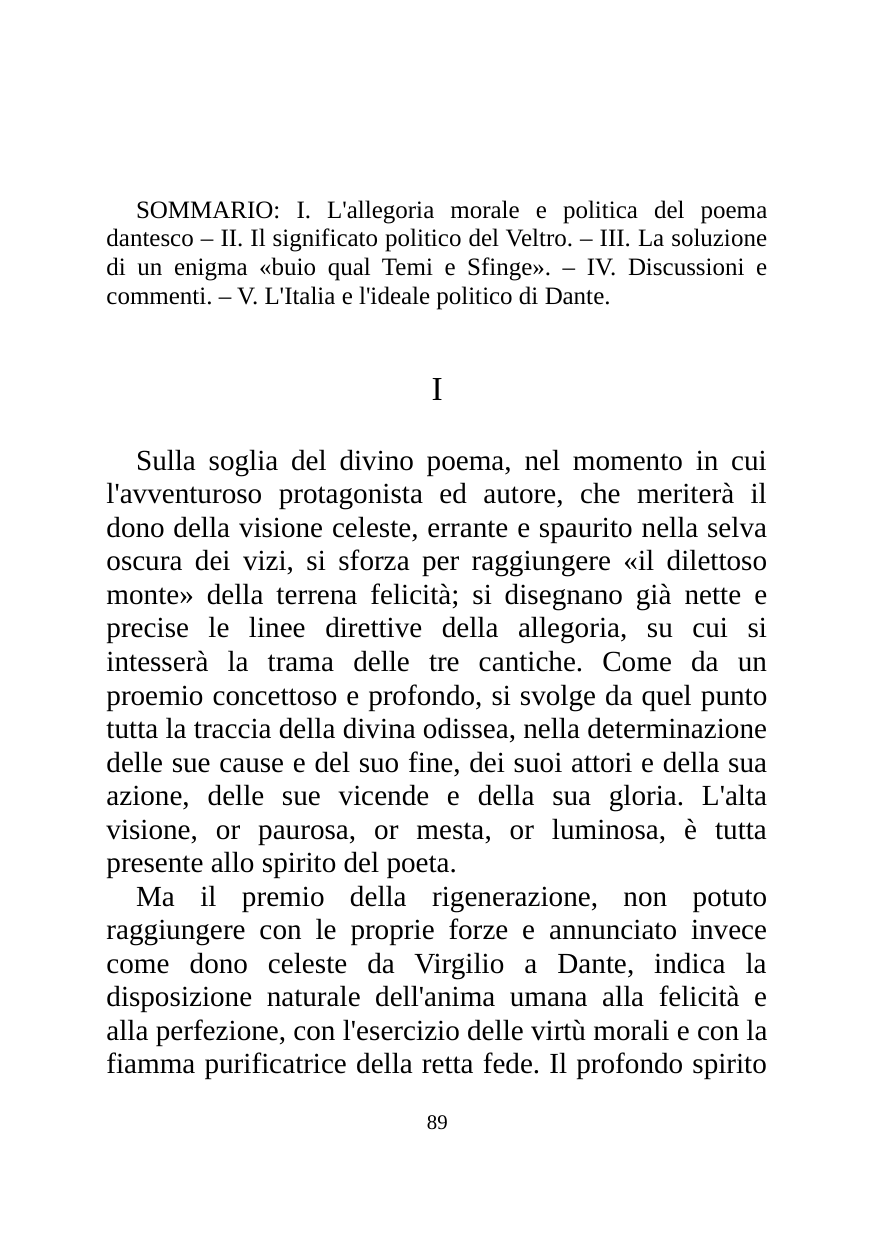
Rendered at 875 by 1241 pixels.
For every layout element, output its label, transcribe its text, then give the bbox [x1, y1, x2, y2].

subtitle I [106, 369, 768, 407]
text SOMMARIO: I. L'allegoria morale e politica del poema dantesco – II. Il significato politico del Veltro. – III. La soluzione di un enigma «buio qual Temi e Sfinge». – IV. Discussioni e commenti. – V. L'Italia e l'ideale politico di Dante. [106, 195, 768, 310]
text Sulla soglia del divino poema, nel momento in cui l'avventuroso protagonista ed autore, che meriterà il dono della visione celeste, errante e spaurito nella selva oscura dei vizi, si sforza per raggiungere «il dilettoso monte» della terrena felicità; si disegnano già nette e precise le linee direttive della allegoria, su cui si intesserà la trama delle tre cantiche. Come da un proemio concettoso e profondo, si svolge da quel punto tutta la traccia della divina odissea, nella determinazione delle sue cause e del suo fine, dei suoi attori e della sua azione, delle sue vicende e della sua gloria. L'alta visione, or paurosa, or mesta, or luminosa, è tutta presente allo spirito del poeta. [106, 443, 768, 879]
text Ma il premio della rigenerazione, non potuto raggiungere con le proprie forze e annunciato invece come dono celeste da Virgilio a Dante, indica la disposizione naturale dell'anima umana alla felicità e alla perfezione, con l'esercizio delle virtù morali e con la fiamma purificatrice della retta fede. Il profondo spirito [106, 879, 768, 1080]
